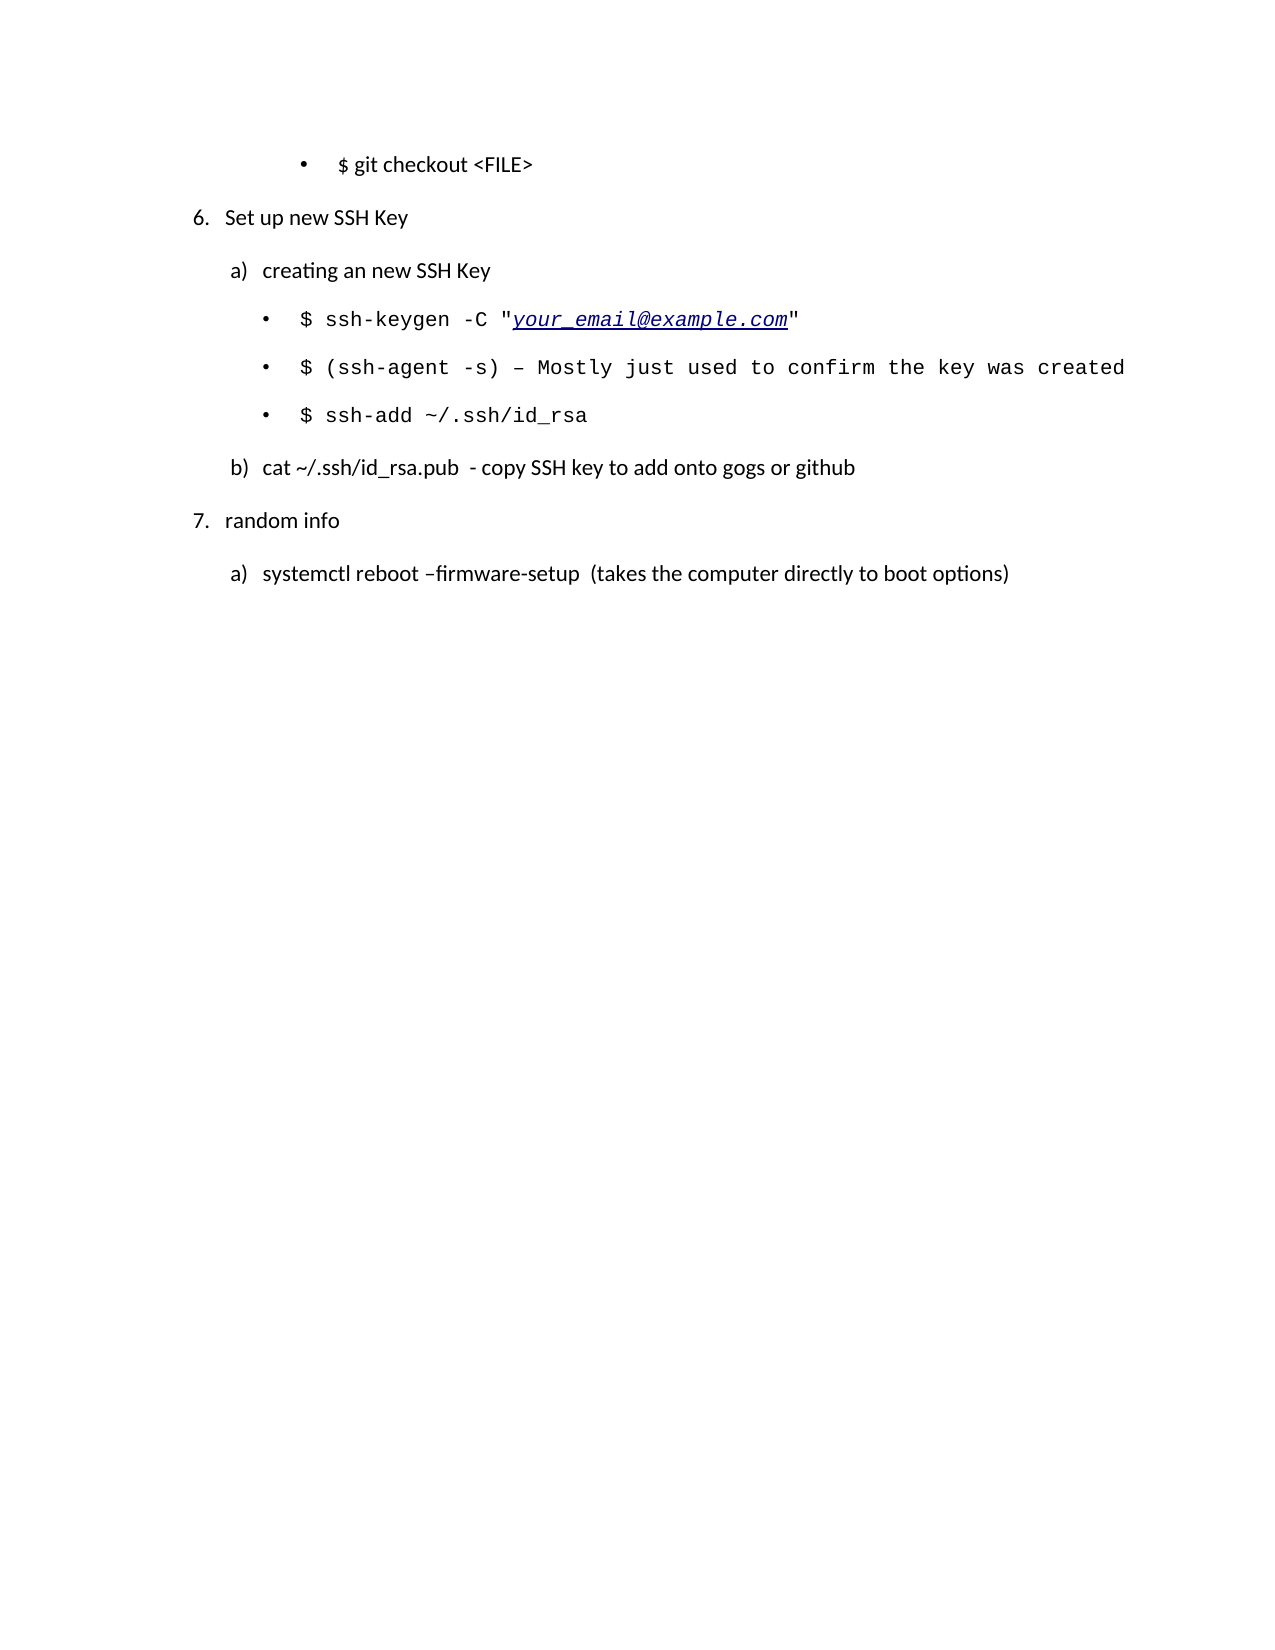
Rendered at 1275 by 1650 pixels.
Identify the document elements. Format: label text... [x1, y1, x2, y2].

list random info [187, 506, 1125, 534]
list systemctl reboot –firmware-setup (takes the computer directly to boot options) [225, 559, 1125, 587]
list $ (ssh-agent -s) – Mostly just used to confirm the key was created [262, 357, 1125, 381]
list $ ssh-keygen -C "your_email@example.com" [262, 309, 1125, 333]
list creating an new SSH Key [225, 256, 1125, 284]
list cat ~/.ssh/id_rsa.pub - copy SSH key to add onto gogs or github [225, 453, 1125, 481]
list $ git checkout <FILE> [300, 150, 1125, 178]
list Set up new SSH Key [187, 203, 1125, 231]
list $ ssh-add ~/.ssh/id_rsa [262, 405, 1125, 429]
